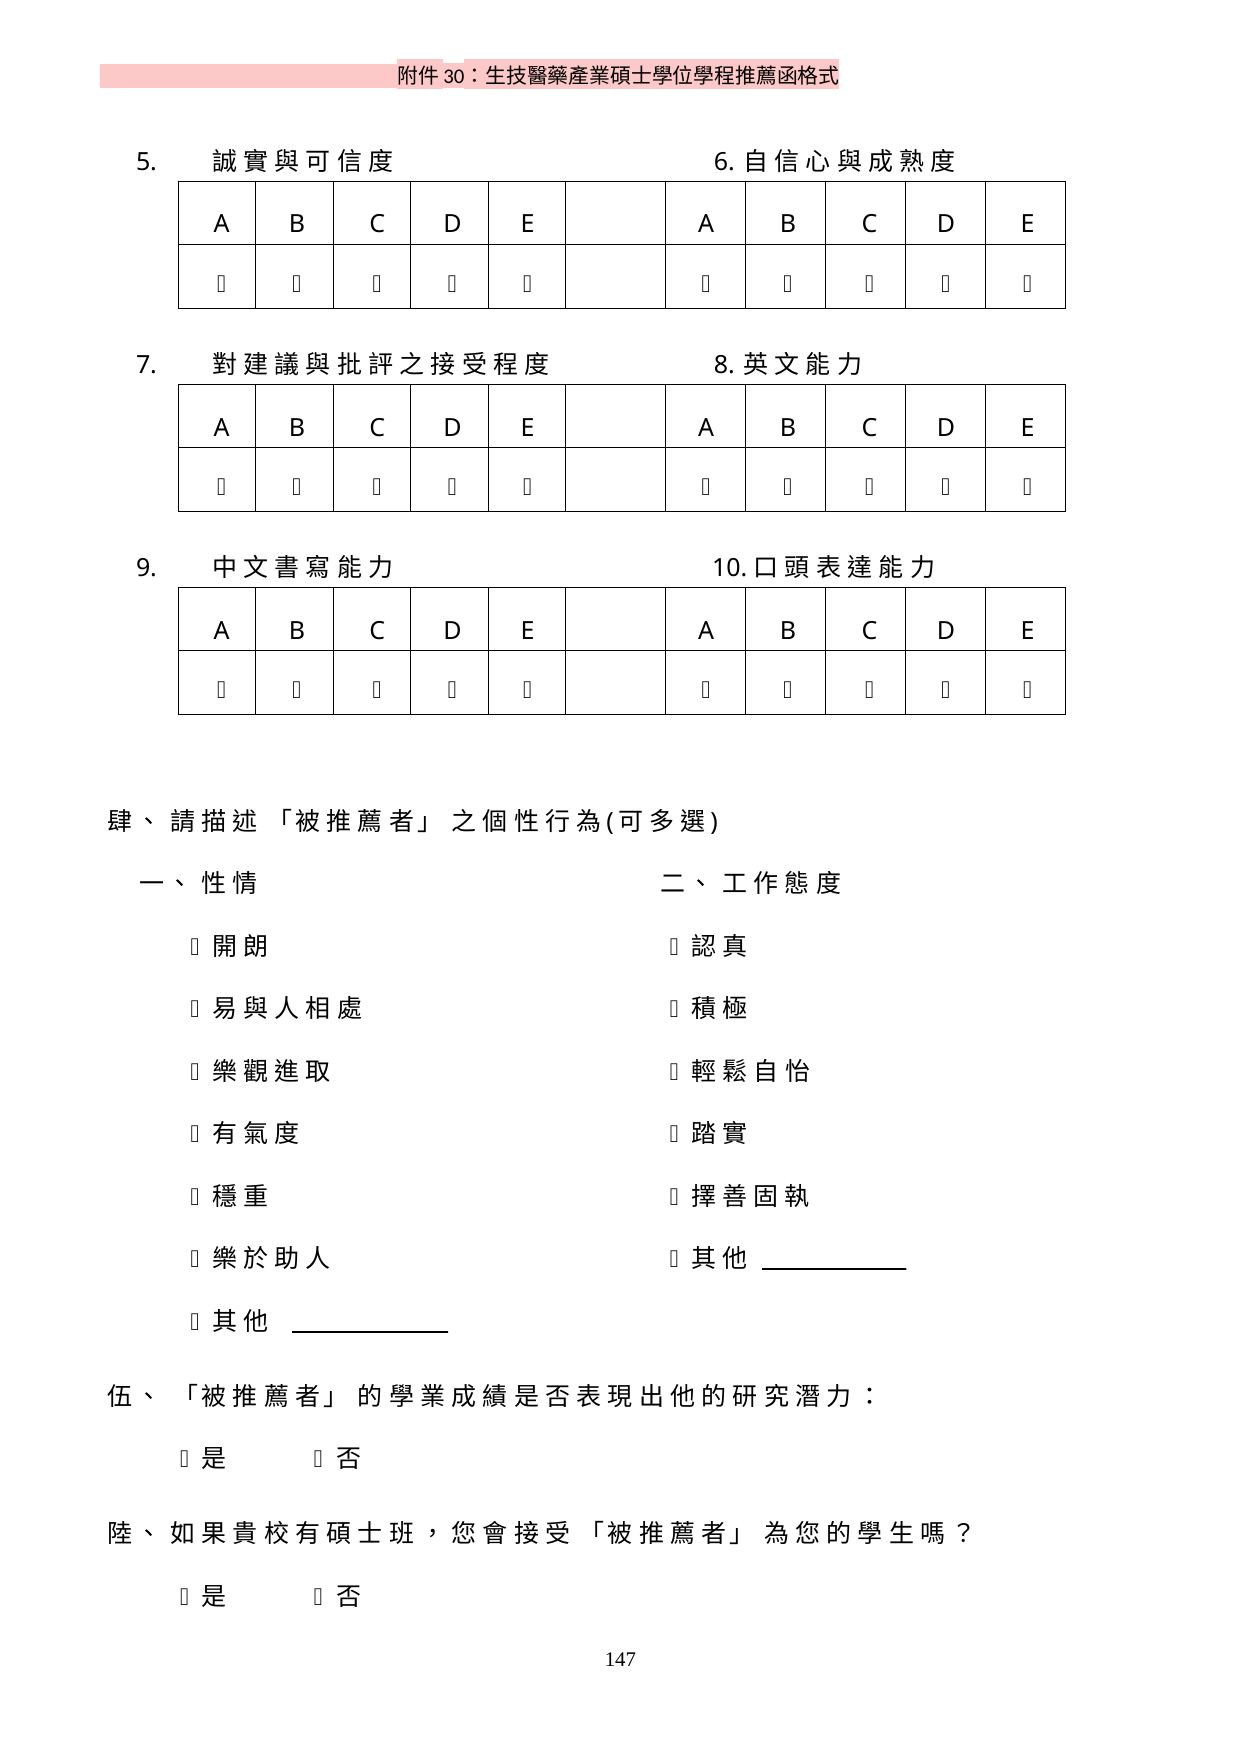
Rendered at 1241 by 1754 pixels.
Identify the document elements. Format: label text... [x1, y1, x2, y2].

table_cell  [826, 448, 905, 511]
table_cell [872, 1153, 1147, 1215]
table_header B [256, 588, 333, 650]
table_header [566, 385, 665, 447]
table_cell  [746, 448, 825, 511]
table_cell [658, 1278, 872, 1340]
table_cell  [334, 245, 410, 308]
table_cell  [666, 651, 745, 714]
table_header E [489, 588, 565, 650]
table_header C [334, 385, 410, 447]
table_cell  [746, 651, 825, 714]
table_cell [395, 965, 657, 1027]
table_cell  [986, 448, 1065, 511]
table_cell  [986, 245, 1065, 308]
table_cell  [179, 651, 255, 714]
table_cell  [179, 448, 255, 511]
table_cell  [256, 245, 333, 308]
table_cell [283, 1278, 657, 1340]
table_cell [758, 1215, 1147, 1277]
table_header B [256, 385, 333, 447]
table_header E [986, 588, 1065, 650]
table_header C [826, 588, 905, 650]
table_cell [395, 1028, 657, 1090]
table_header [872, 903, 1147, 965]
table_cell  [826, 651, 905, 714]
table_header A [179, 182, 255, 244]
text  是  否 [136, 1552, 1136, 1615]
list 中文書寫能力 10.口頭表達能力 [104, 524, 1136, 587]
table_cell [566, 448, 665, 511]
table_header C [826, 385, 905, 447]
table_header [395, 903, 657, 965]
table_cell  [906, 448, 985, 511]
table_header B [746, 385, 825, 447]
table_cell  [489, 448, 565, 511]
table_cell  [489, 651, 565, 714]
table_cell  輕鬆自怡 [658, 1028, 872, 1090]
table_header E [489, 182, 565, 244]
table_cell [395, 1090, 657, 1152]
table_header D [411, 588, 488, 650]
table_header E [489, 385, 565, 447]
table_cell  積極 [658, 965, 872, 1027]
table_header B [746, 588, 825, 650]
table_header A [666, 385, 745, 447]
table_cell  [906, 245, 985, 308]
text 肆、請描述「被推薦者」之個性行為(可多選) [104, 777, 1136, 840]
table_header [566, 588, 665, 650]
table_header A [179, 385, 255, 447]
table_cell  [411, 448, 488, 511]
table_cell  [334, 651, 410, 714]
table_header A [179, 588, 255, 650]
table_header E [986, 385, 1065, 447]
table_header  認真 [658, 903, 872, 965]
table_header A [666, 588, 745, 650]
table_cell [395, 1215, 657, 1277]
table_cell  [256, 448, 333, 511]
table_header B [256, 182, 333, 244]
text 陸、如果貴校有碩士班，您會接受「被推薦者」為您的學生嗎？ [104, 1490, 1136, 1552]
table_header C [334, 588, 410, 650]
table_cell  [746, 245, 825, 308]
table_header [566, 182, 665, 244]
table_cell  [489, 245, 565, 308]
table_header D [906, 588, 985, 650]
table_cell  [666, 448, 745, 511]
table_cell  樂於助人 [183, 1215, 395, 1277]
table_cell  [986, 651, 1065, 714]
table_cell [872, 1278, 1147, 1340]
table_cell [872, 965, 1147, 1027]
table_cell [872, 1028, 1147, 1090]
list 對建議與批評之接受程度 8.英文能力 [104, 321, 1136, 384]
table_cell  [256, 651, 333, 714]
table_cell  穩重 [183, 1153, 395, 1215]
table_cell  易與人相處 [183, 965, 395, 1027]
table_cell  擇善固執 [658, 1153, 872, 1215]
text 一、性情 二、工作態度 [104, 840, 1136, 902]
table_cell  [179, 245, 255, 308]
table_cell [872, 1090, 1147, 1152]
table_cell  [666, 245, 745, 308]
table_header  開朗 [183, 903, 395, 965]
table_cell  踏實 [658, 1090, 872, 1152]
table_cell  有氣度 [183, 1090, 395, 1152]
table_cell [566, 245, 665, 308]
table_header E [986, 182, 1065, 244]
table_header C [826, 182, 905, 244]
table_header D [906, 182, 985, 244]
table_cell  [411, 651, 488, 714]
table_cell  [906, 651, 985, 714]
table_cell [395, 1153, 657, 1215]
list 誠實與可信度 6.自信心與成熟度 [104, 118, 1136, 181]
table_header D [411, 182, 488, 244]
table_header D [411, 385, 488, 447]
table_header C [334, 182, 410, 244]
table_header B [746, 182, 825, 244]
table_cell  [826, 245, 905, 308]
table_header A [666, 182, 745, 244]
table_cell  [411, 245, 488, 308]
table_cell  [334, 448, 410, 511]
text 伍、「被推薦者」的學業成績是否表現出他的研究潛力： [104, 1352, 1136, 1415]
text  是  否 [136, 1415, 1136, 1477]
table_cell  樂觀進取 [183, 1028, 395, 1090]
table_cell  其他 [658, 1215, 757, 1277]
table_cell  其他 [183, 1278, 282, 1340]
table_cell [566, 651, 665, 714]
table_header D [906, 385, 985, 447]
